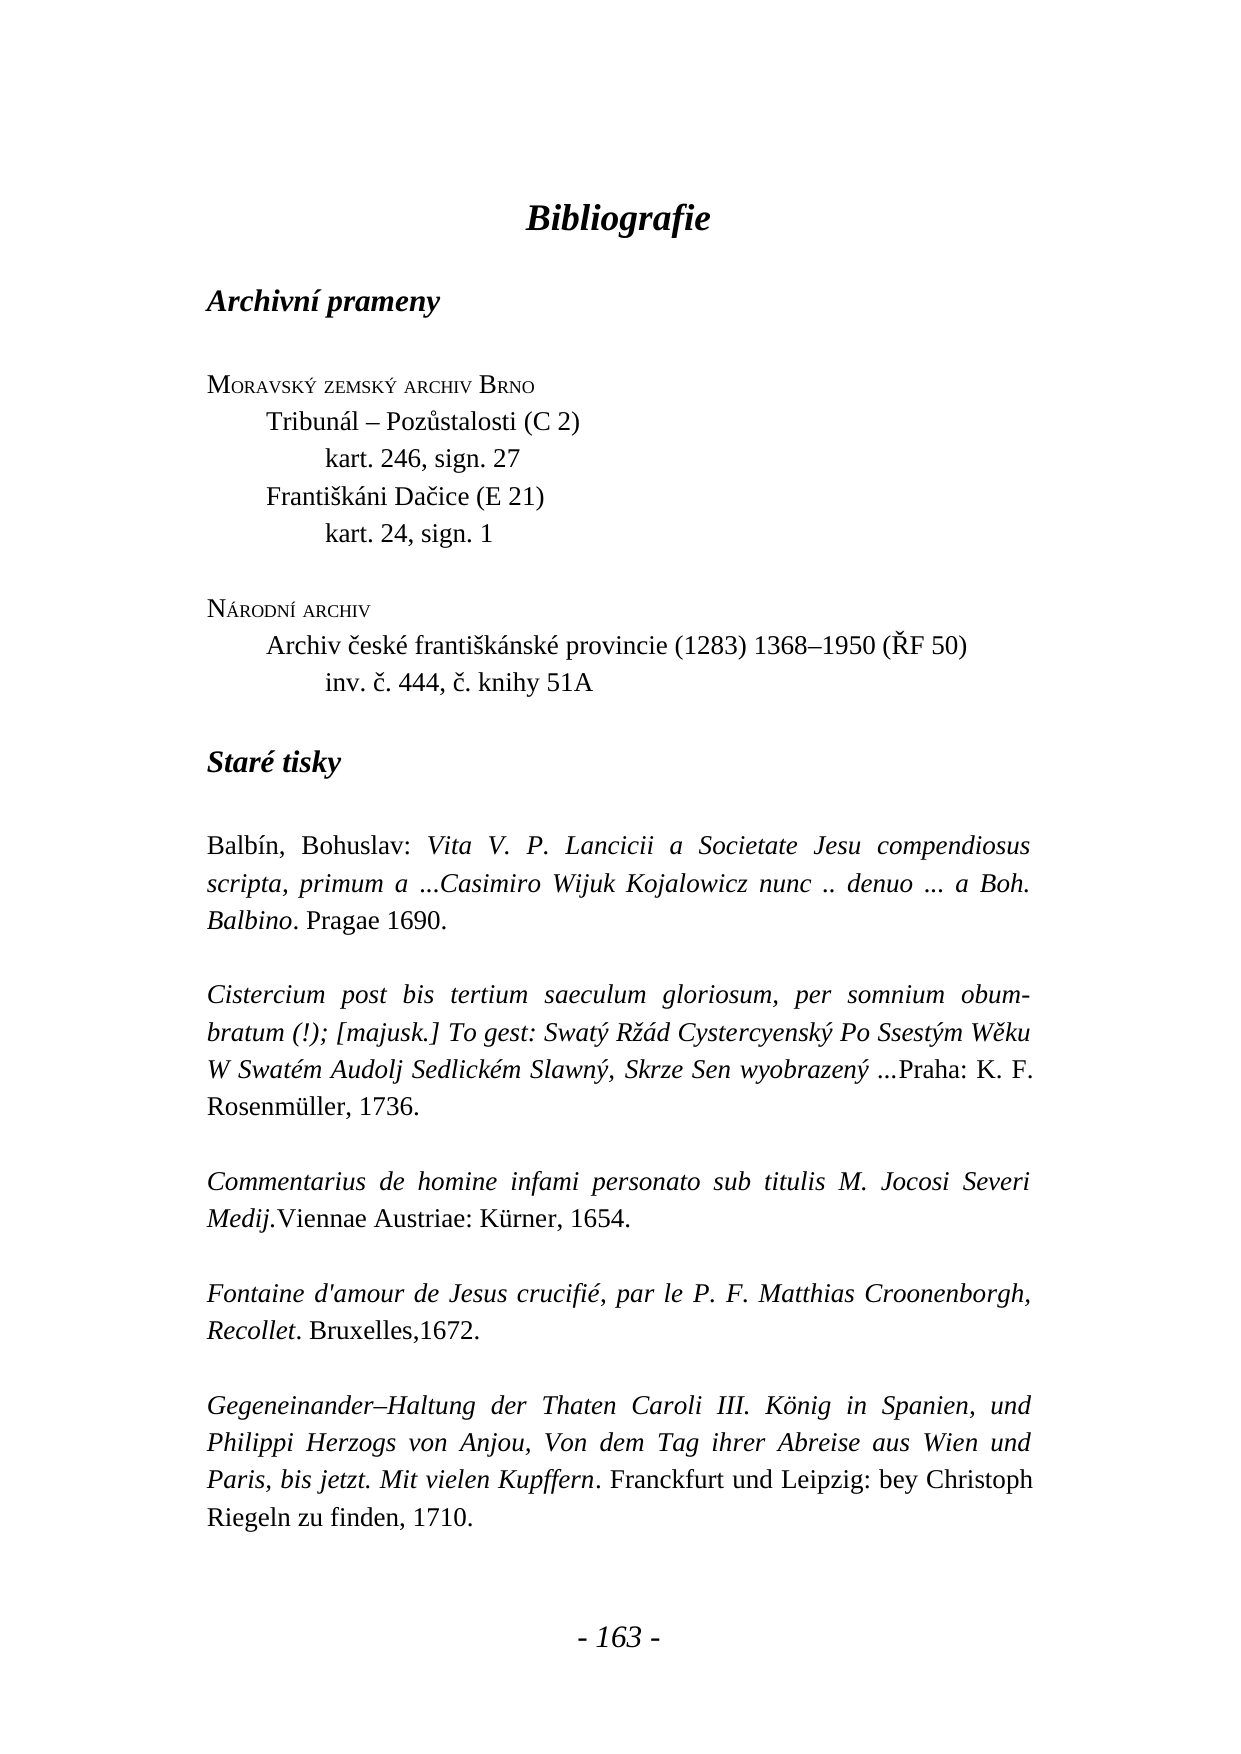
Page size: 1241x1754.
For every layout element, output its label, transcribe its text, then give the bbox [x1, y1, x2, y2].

text Gegeneinander–Haltung der Thaten Caroli III. König in Spanien, und Philippi Herzogs von Anjou, Von dem Tag ihrer Abreise aus Wien und Paris, bis jetzt. Mit vielen Kupffern. Franckfurt und Leipzig: bey Christoph Riegeln zu finden, 1710. [207, 1389, 1033, 1532]
text Františkáni Dačice (E 21) [207, 480, 1033, 511]
text Archivní prameny [207, 282, 1033, 318]
text Národní archiv [207, 592, 1033, 623]
text Bibliografie [207, 195, 1033, 238]
text Tribunál – Pozůstalosti (C 2) [207, 405, 1033, 436]
text Fontaine d'amour de Jesus crucifié, par le P. F. Matthias Croonenborgh, Recollet. Bruxelles,1672. [207, 1277, 1033, 1345]
text kart. 246, sign. 27 [207, 443, 1033, 474]
text Cistercium post bis tertium saeculum gloriosum, per somnium obum- bratum (!); [majusk.] To gest: Swatý Ržád Cystercyenský Po Ssestým Wěku W Swatém Audolj Sedlickém Slawný, Skrze Sen wyobrazený ...Praha: K. F. Rosenmüller, 1736. [207, 978, 1033, 1122]
text kart. 24, sign. 1 [207, 517, 1033, 548]
text Archiv české františkánské provincie (1283) 1368–1950 (ŘF 50) [207, 629, 1033, 660]
text Moravský zemský archiv Brno [207, 368, 1033, 399]
text Staré tisky [207, 743, 1033, 779]
text Balbín, Bohuslav: Vita V. P. Lancicii a Societate Jesu compendiosus scripta, primum a ...Casimiro Wijuk Kojalowicz nunc .. denuo ... a Boh. Balbino. Pragae 1690. [207, 829, 1033, 935]
text Commentarius de homine infami personato sub titulis M. Jocosi Severi Medij.Viennae Austriae: Kürner, 1654. [207, 1165, 1033, 1233]
text inv. č. 444, č. knihy 51A [207, 666, 1033, 697]
